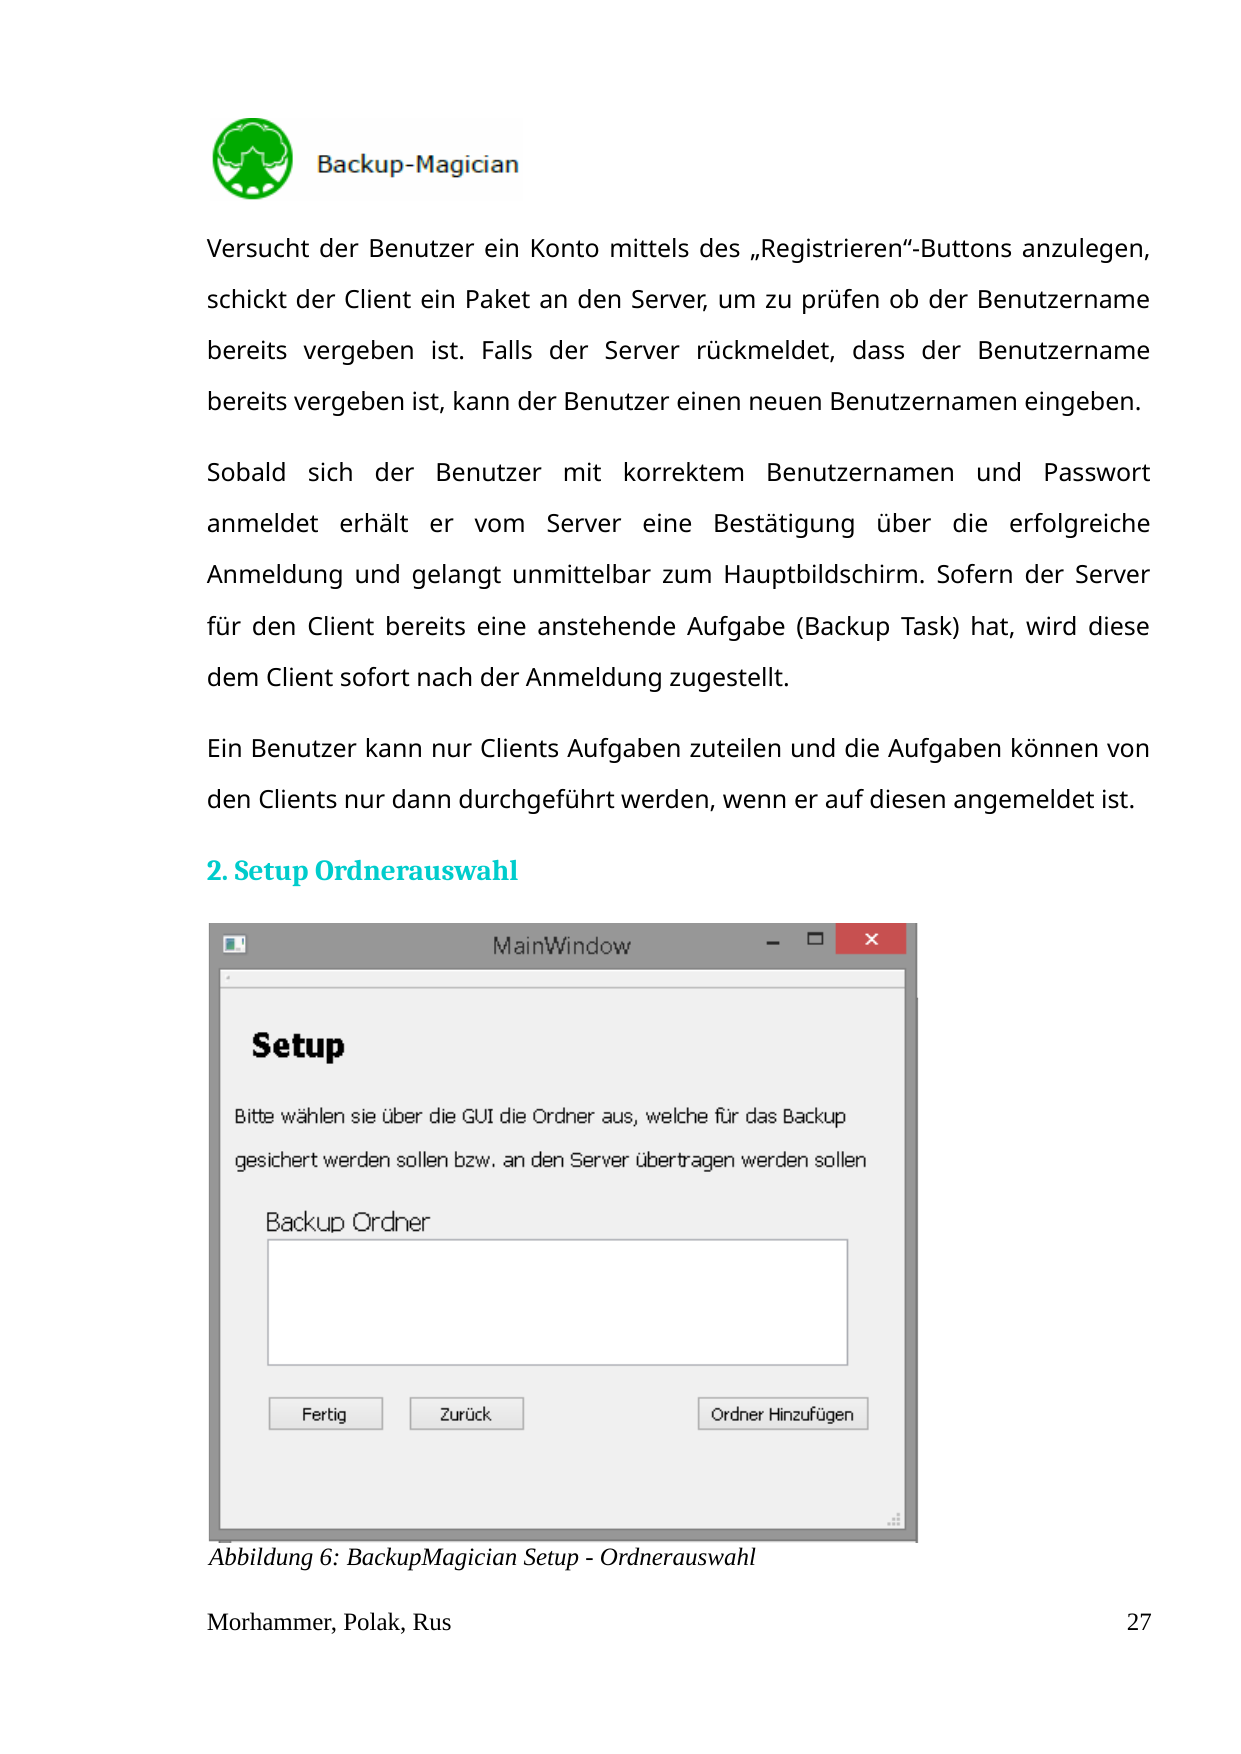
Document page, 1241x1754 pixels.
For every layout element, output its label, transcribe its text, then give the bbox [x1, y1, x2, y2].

text Ein Benutzer kann nur Clients Aufgaben zuteilen und die Aufgaben können von den Clients nur dann durchgeführt werden, wenn er auf diesen angemeldet ist. [207, 731, 1152, 816]
text Sobald sich der Benutzer mit korrektem Benutzernamen und Passwort anmeldet erhält er vom Server eine Bestätigung über die erfolgreiche Anmeldung und gelangt unmittelbar zum Hauptbildschirm. Sofern der Server für den Client bereits eine anstehende Aufgabe (Backup Task) hat, wird diese dem Client sofort nach der Anmeldung zugestellt. [207, 455, 1152, 693]
text Abbildung 6: BackupMagician Setup - Ordnerauswahl [209, 1543, 918, 1571]
picture [208, 923, 919, 1543]
picture [210, 118, 523, 201]
text Versucht der Benutzer ein Konto mittels des „Registrieren“-Buttons anzulegen, schickt der Client ein Paket an den Server, um zu prüfen ob der Benutzername bereits vergeben ist. Falls der Server rückmeldet, dass der Benutzername bereits vergeben ist, kann der Benutzer einen neuen Benutzernamen eingeben. [207, 230, 1152, 417]
text 2. Setup Ordnerauswahl [207, 854, 1152, 887]
